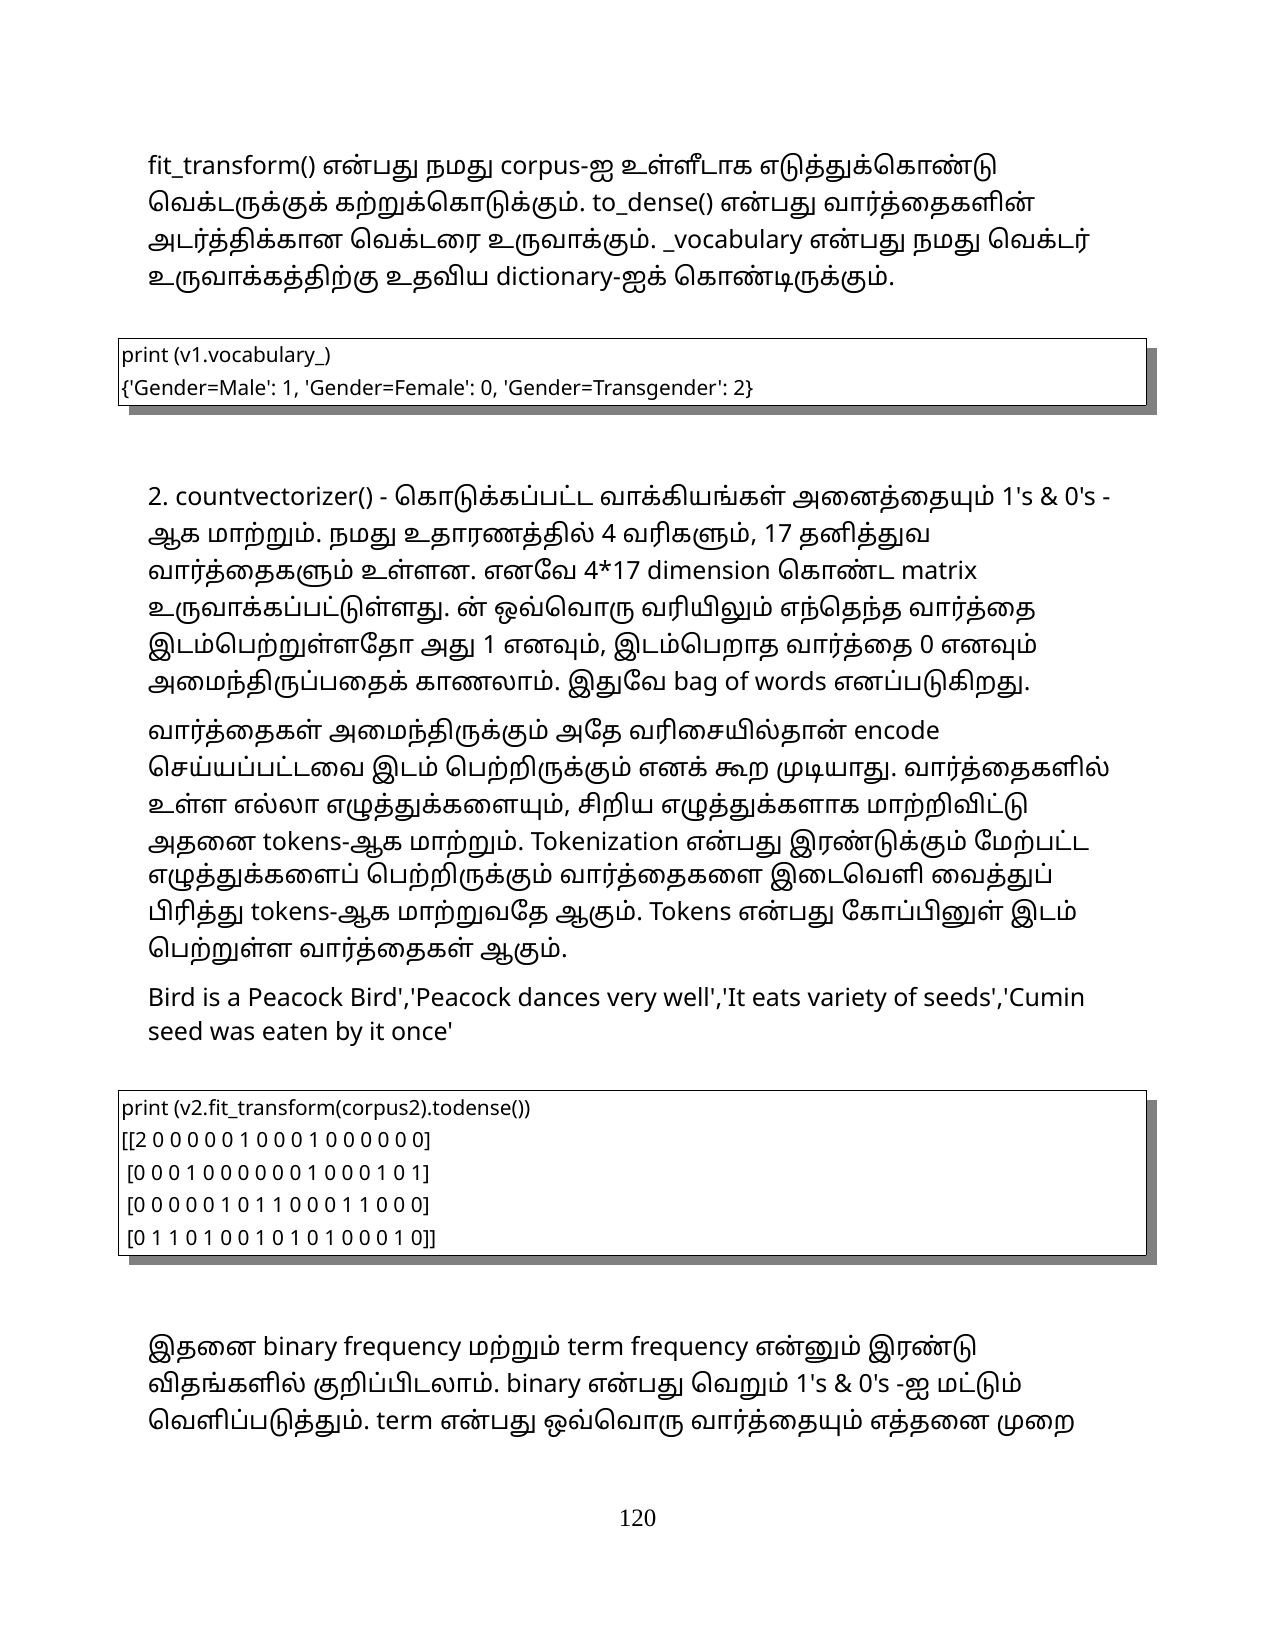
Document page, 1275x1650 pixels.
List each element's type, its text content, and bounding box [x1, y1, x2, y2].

text Bird is a Peacock Bird','Peacock dances very well','It eats variety of seeds','Cumin seed was eaten by it once' [118, 950, 1157, 1077]
text fit_transform() என்பது நமது corpus-ஐ உள்ளீடாக எடுத்துக்கொண்டு வெக்டருக்குக் கற்றுக்கொடுக்கும். to_dense() என்பது வார்த்தைகளின் அடர்த்திக்கான வெக்டரை உருவாக்கும். _vocabulary என்பது நமது வெக்டர் உருவாக்கத்திற்கு உதவிய dictionary-ஐக் கொண்டிருக்கும். [118, 118, 1157, 325]
text print (v1.vocabulary_) [119, 339, 1146, 369]
text [[2 0 0 0 0 0 1 0 0 0 1 0 0 0 0 0 0] [119, 1122, 1146, 1154]
text [0 0 0 0 0 1 0 1 1 0 0 0 1 1 0 0 0] [119, 1188, 1146, 1219]
text [0 1 1 0 1 0 0 1 0 1 0 1 0 0 0 1 0]] [119, 1220, 1146, 1255]
text [0 0 0 1 0 0 0 0 0 0 1 0 0 0 1 0 1] [119, 1155, 1146, 1186]
text {'Gender=Male': 1, 'Gender=Female': 0, 'Gender=Transgender': 2} [119, 370, 1146, 404]
text இதனை binary frequency மற்றும் term frequency என்னும் இரண்டு விதங்களில் குறிப்பிடலாம். binary என்பது வெறும் 1's & 0's -ஐ மட்டும் வெளிப்படுத்தும். term என்பது ஒவ்வொரு வார்த்தையும் எத்தனை முறை [118, 1299, 1157, 1469]
text வார்த்தைகள் அமைந்திருக்கும் அதே வரிசையில்தான் encode செய்யப்பட்டவை இடம் பெற்றிருக்கும் எனக் கூற முடியாது. வார்த்தைகளில் உள்ள எல்லா எழுத்துக்களையும், சிறிய எழுத்துக்களாக மாற்றிவிட்டு அதனை tokens-ஆக மாற்றும். Tokenization என்பது இரண்டுக்கும் மேற்பட்ட எழுத்துக்களைப் பெற்றிருக்கும் வார்த்தைகளை இடைவெளி வைத்துப் பிரித்து tokens-ஆக மாற்றுவதே ஆகும். Tokens என்பது கோப்பினுள் இடம் பெற்றுள்ள வார்த்தைகள் ஆகும். [118, 683, 1157, 950]
text 2. countvectorizer() - கொடுக்கப்பட்ட வாக்கியங்கள் அனைத்தையும் 1's & 0's -ஆக மாற்றும். நமது உதாரணத்தில் 4 வரிகளும், 17 தனித்துவ வார்த்தைகளும் உள்ளன. எனவே 4*17 dimension கொண்ட matrix உருவாக்கப்பட்டுள்ளது. ன் ஒவ்வொரு வரியிலும் எந்தெந்த வார்த்தை இடம்பெற்றுள்ளதோ அது 1 எனவும், இடம்பெறாத வார்த்தை 0 எனவும் அமைந்திருப்பதைக் காணலாம். இதுவே bag of words எனப்படுகிறது. [118, 449, 1157, 683]
text print (v2.fit_transform(corpus2).todense()) [119, 1091, 1146, 1121]
